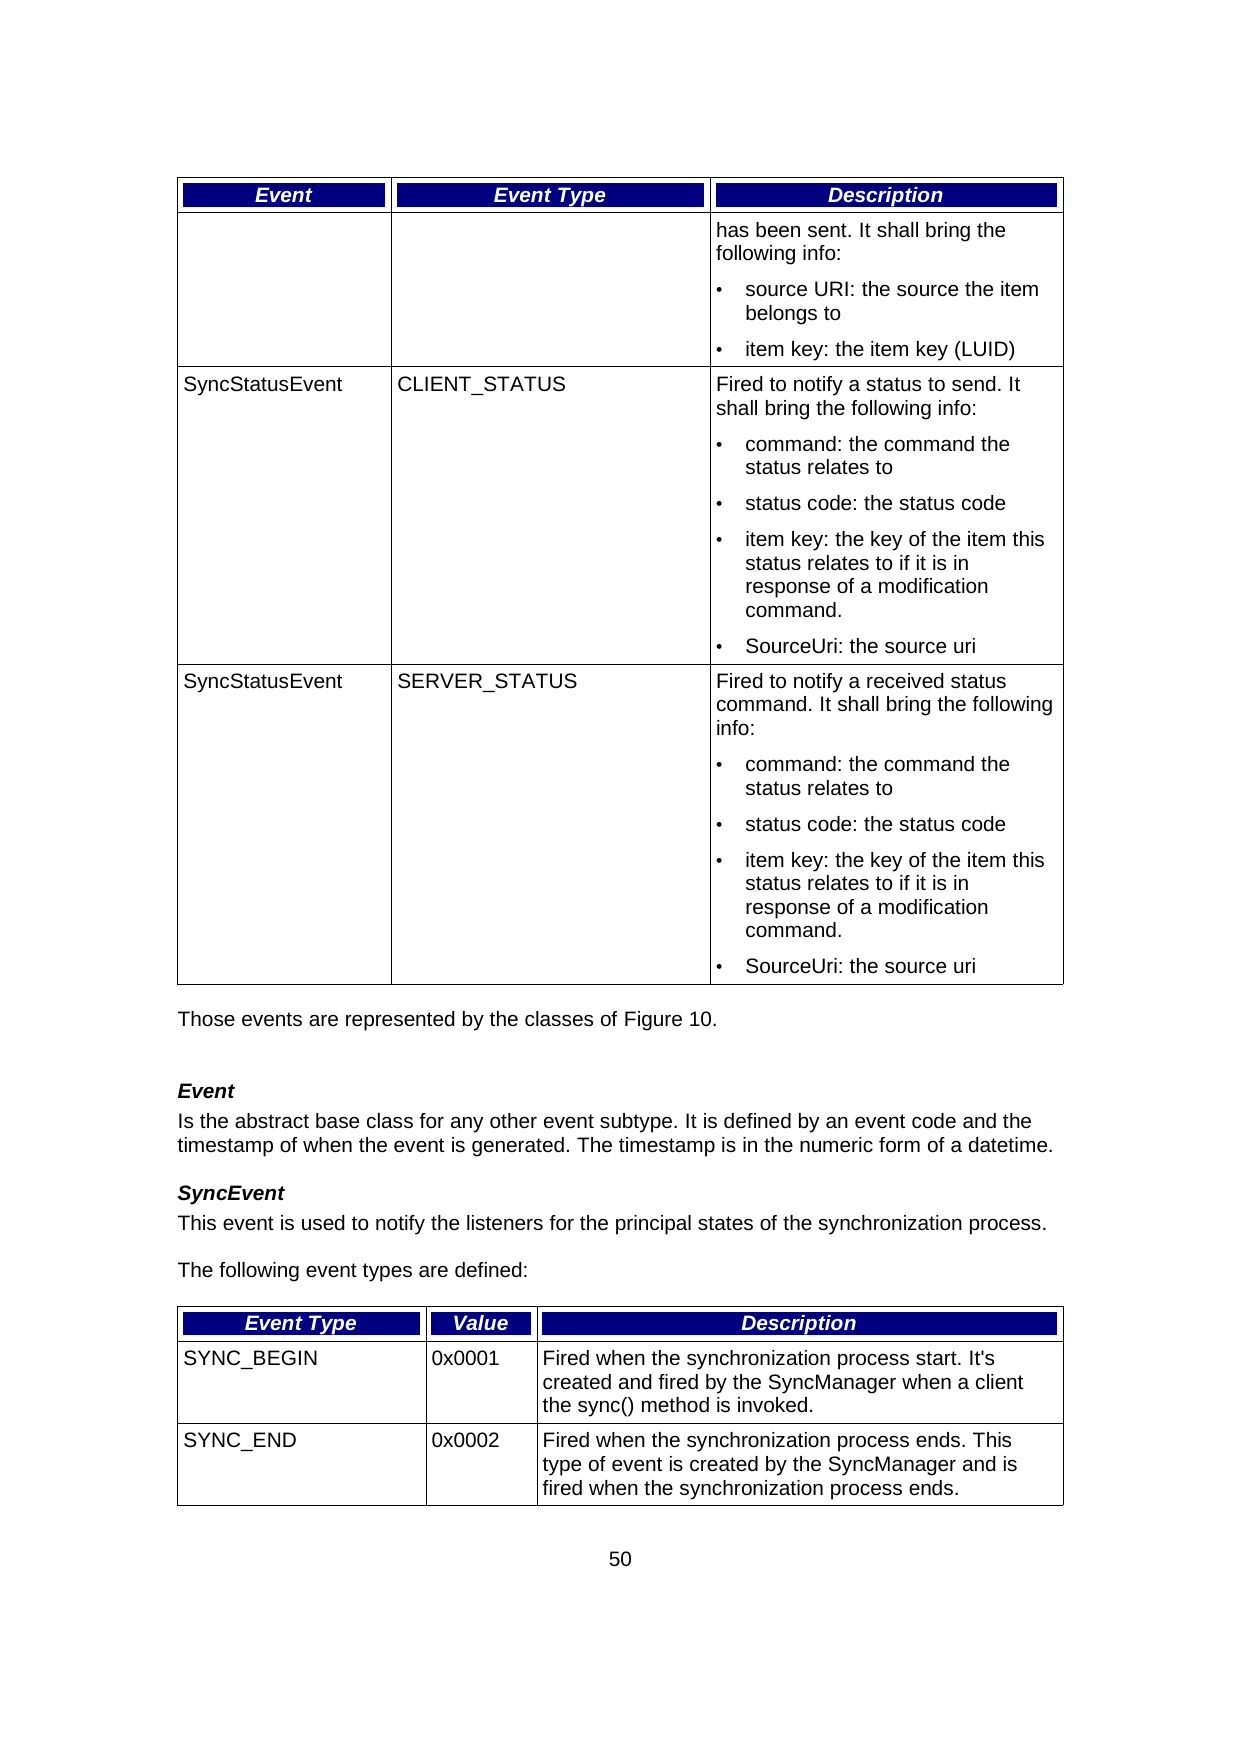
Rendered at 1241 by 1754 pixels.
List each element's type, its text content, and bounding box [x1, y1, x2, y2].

table_cell SERVER_STATUS [392, 665, 710, 984]
table_header Event Type [178, 1307, 426, 1341]
table_header Event Type [392, 178, 710, 212]
table_cell has been sent. It shall bring the following info: source URI: the source the item belongs to item key: the item key (LUID) [711, 213, 1063, 366]
table_cell SYNC_END [178, 1424, 426, 1505]
text The following event types are defined: [177, 1259, 1063, 1282]
text Is the abstract base class for any other event subtype. It is defined by an event code and the timestamp of when the event is generated. The timestamp is in the numeric form of a datetime. [177, 1110, 1063, 1157]
table_cell Fired when the synchronization process ends. This type of event is created by the SyncManager and is fired when the synchronization process ends. [538, 1424, 1063, 1505]
table_cell SYNC_BEGIN [178, 1342, 426, 1423]
table_cell [392, 213, 710, 366]
table_header Value [427, 1307, 537, 1341]
text Those events are represented by the classes of Figure 10. [177, 1008, 1063, 1031]
table_cell SyncStatusEvent [178, 367, 391, 664]
table_cell Fired to notify a status to send. It shall bring the following info: command: the command the status relates to status code: the status code item key: the key of the item this status relates to if it is in response of a modification command. SourceUri: the source uri [711, 367, 1063, 664]
table_header Description [538, 1307, 1063, 1341]
table_cell SyncStatusEvent [178, 665, 391, 984]
table_cell 0x0002 [427, 1424, 537, 1505]
table_cell Fired when the synchronization process start. It's created and fired by the SyncManager when a client the sync() method is invoked. [538, 1342, 1063, 1423]
table_cell [178, 213, 391, 366]
subtitle Event [177, 1080, 1063, 1103]
table_cell CLIENT_STATUS [392, 367, 710, 664]
table_header Event [178, 178, 391, 212]
subtitle SyncEvent [177, 1182, 1063, 1205]
text This event is used to notify the listeners for the principal states of the synchronization process. [177, 1212, 1063, 1235]
table_cell 0x0001 [427, 1342, 537, 1423]
table_header Description [711, 178, 1063, 212]
table_cell Fired to notify a received status command. It shall bring the following info: command: the command the status relates to status code: the status code item key: the key of the item this status relates to if it is in response of a modification command. SourceUri: the source uri [711, 665, 1063, 984]
